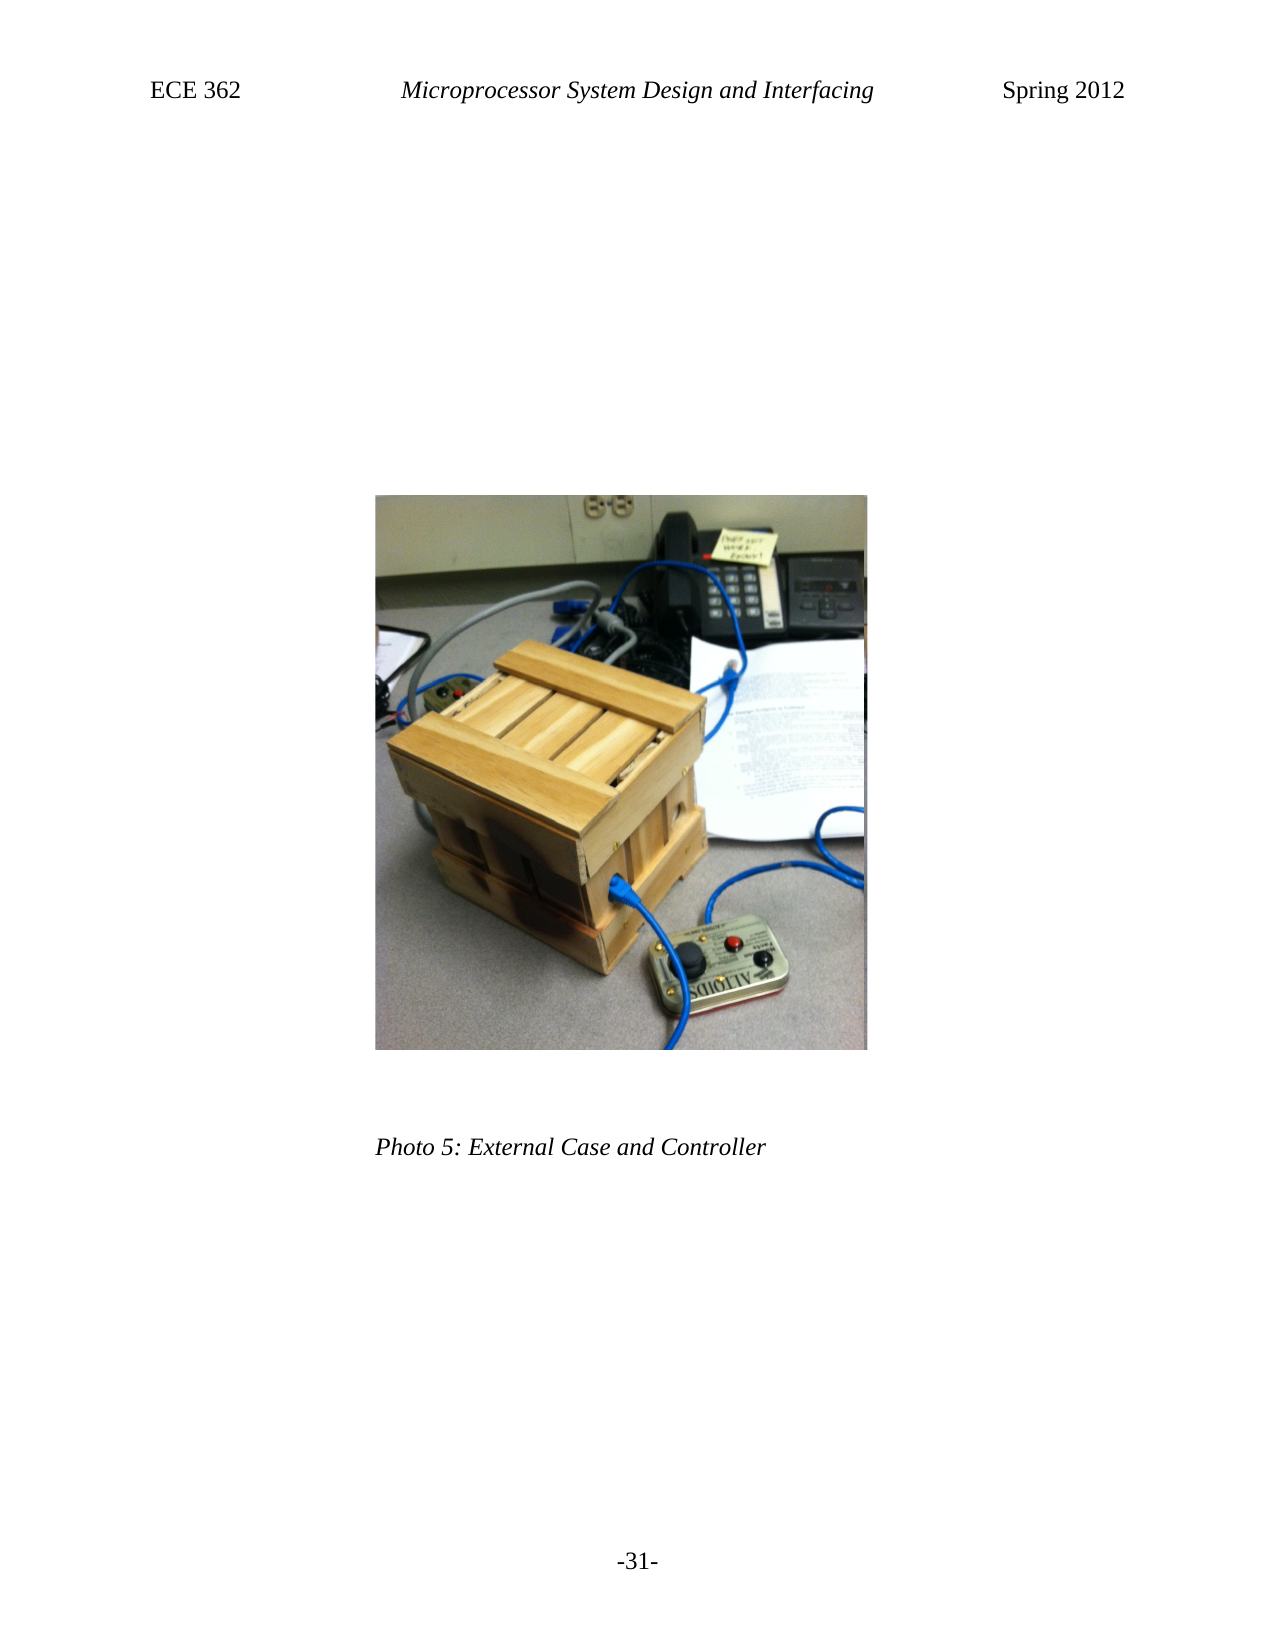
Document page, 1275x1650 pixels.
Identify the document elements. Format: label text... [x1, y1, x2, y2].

text Photo 5: External Case and Controller [375, 1132, 872, 1161]
picture [375, 495, 868, 1050]
